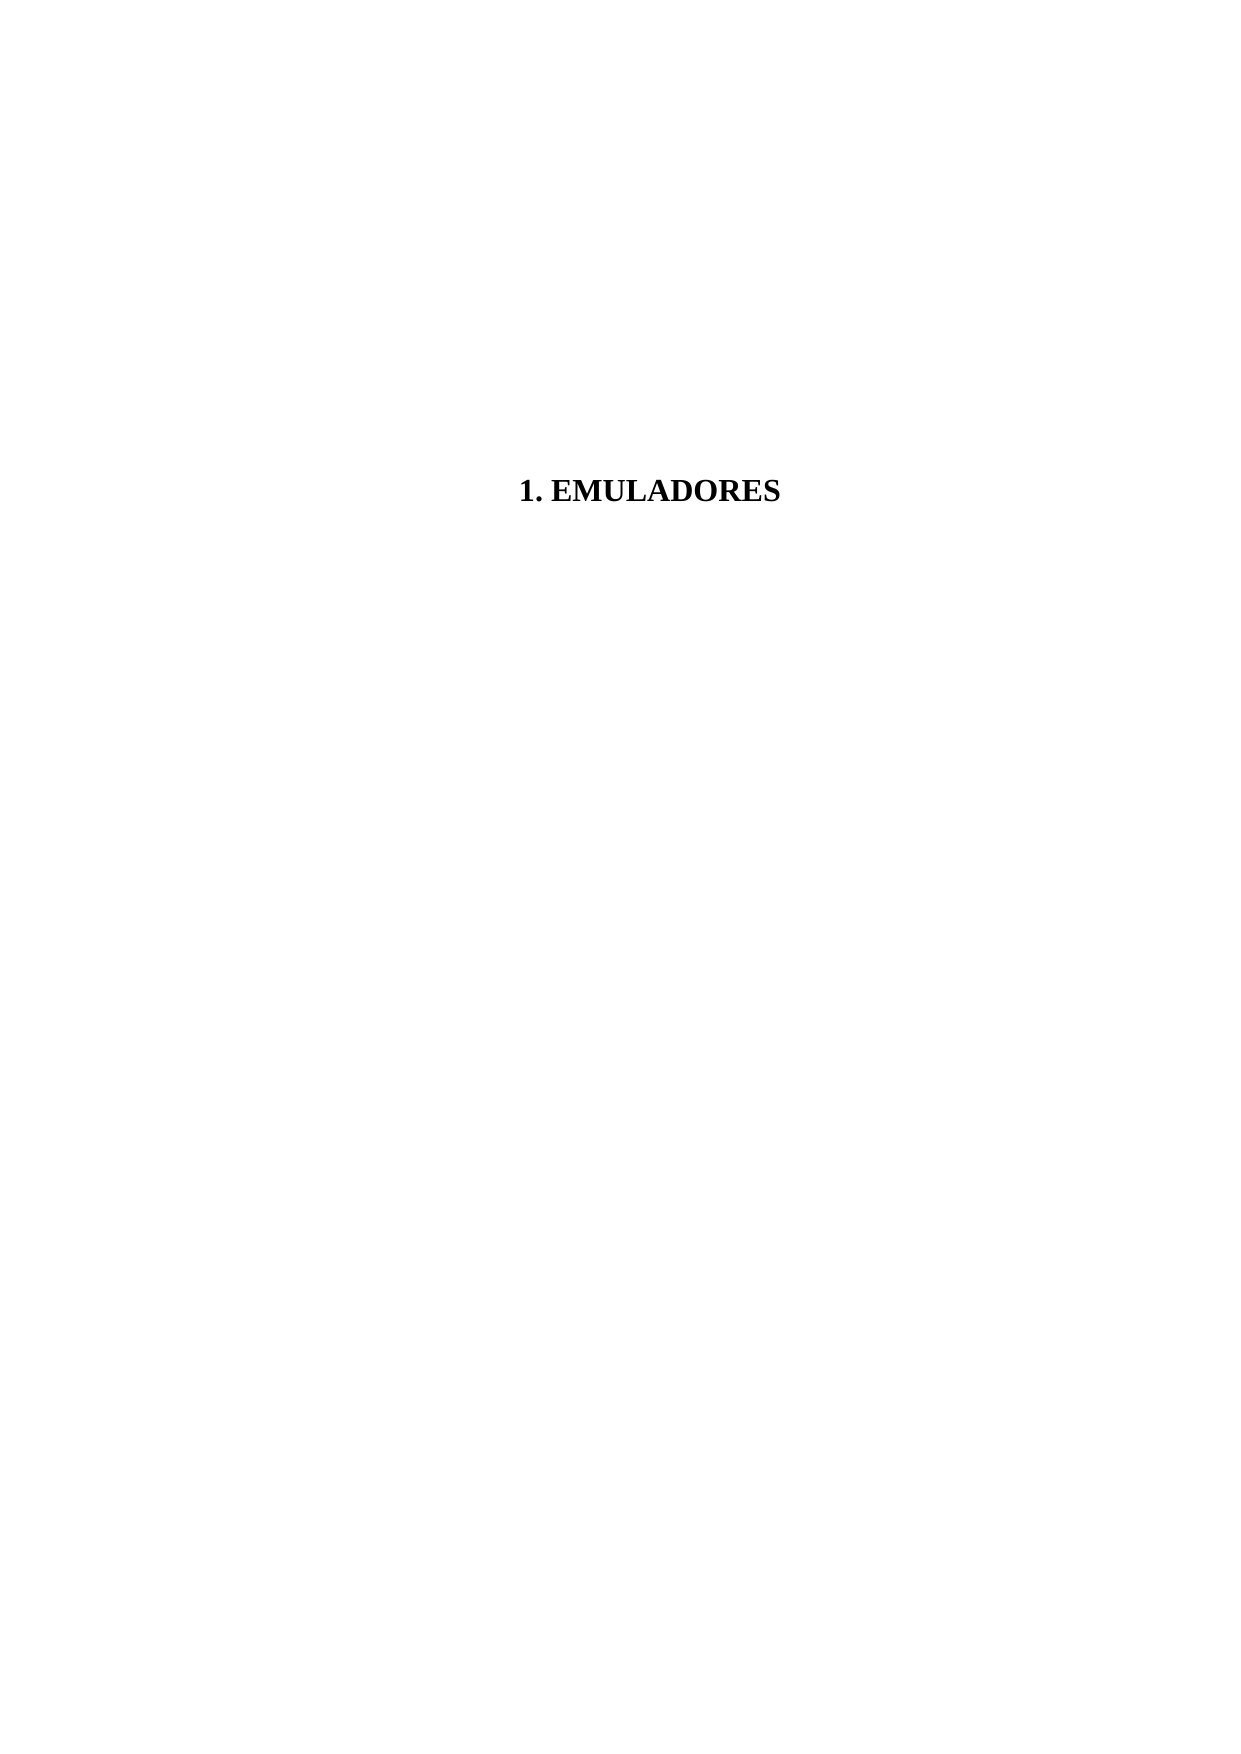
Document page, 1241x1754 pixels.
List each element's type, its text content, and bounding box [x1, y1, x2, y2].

subtitle 1. Emuladores [177, 472, 1122, 508]
